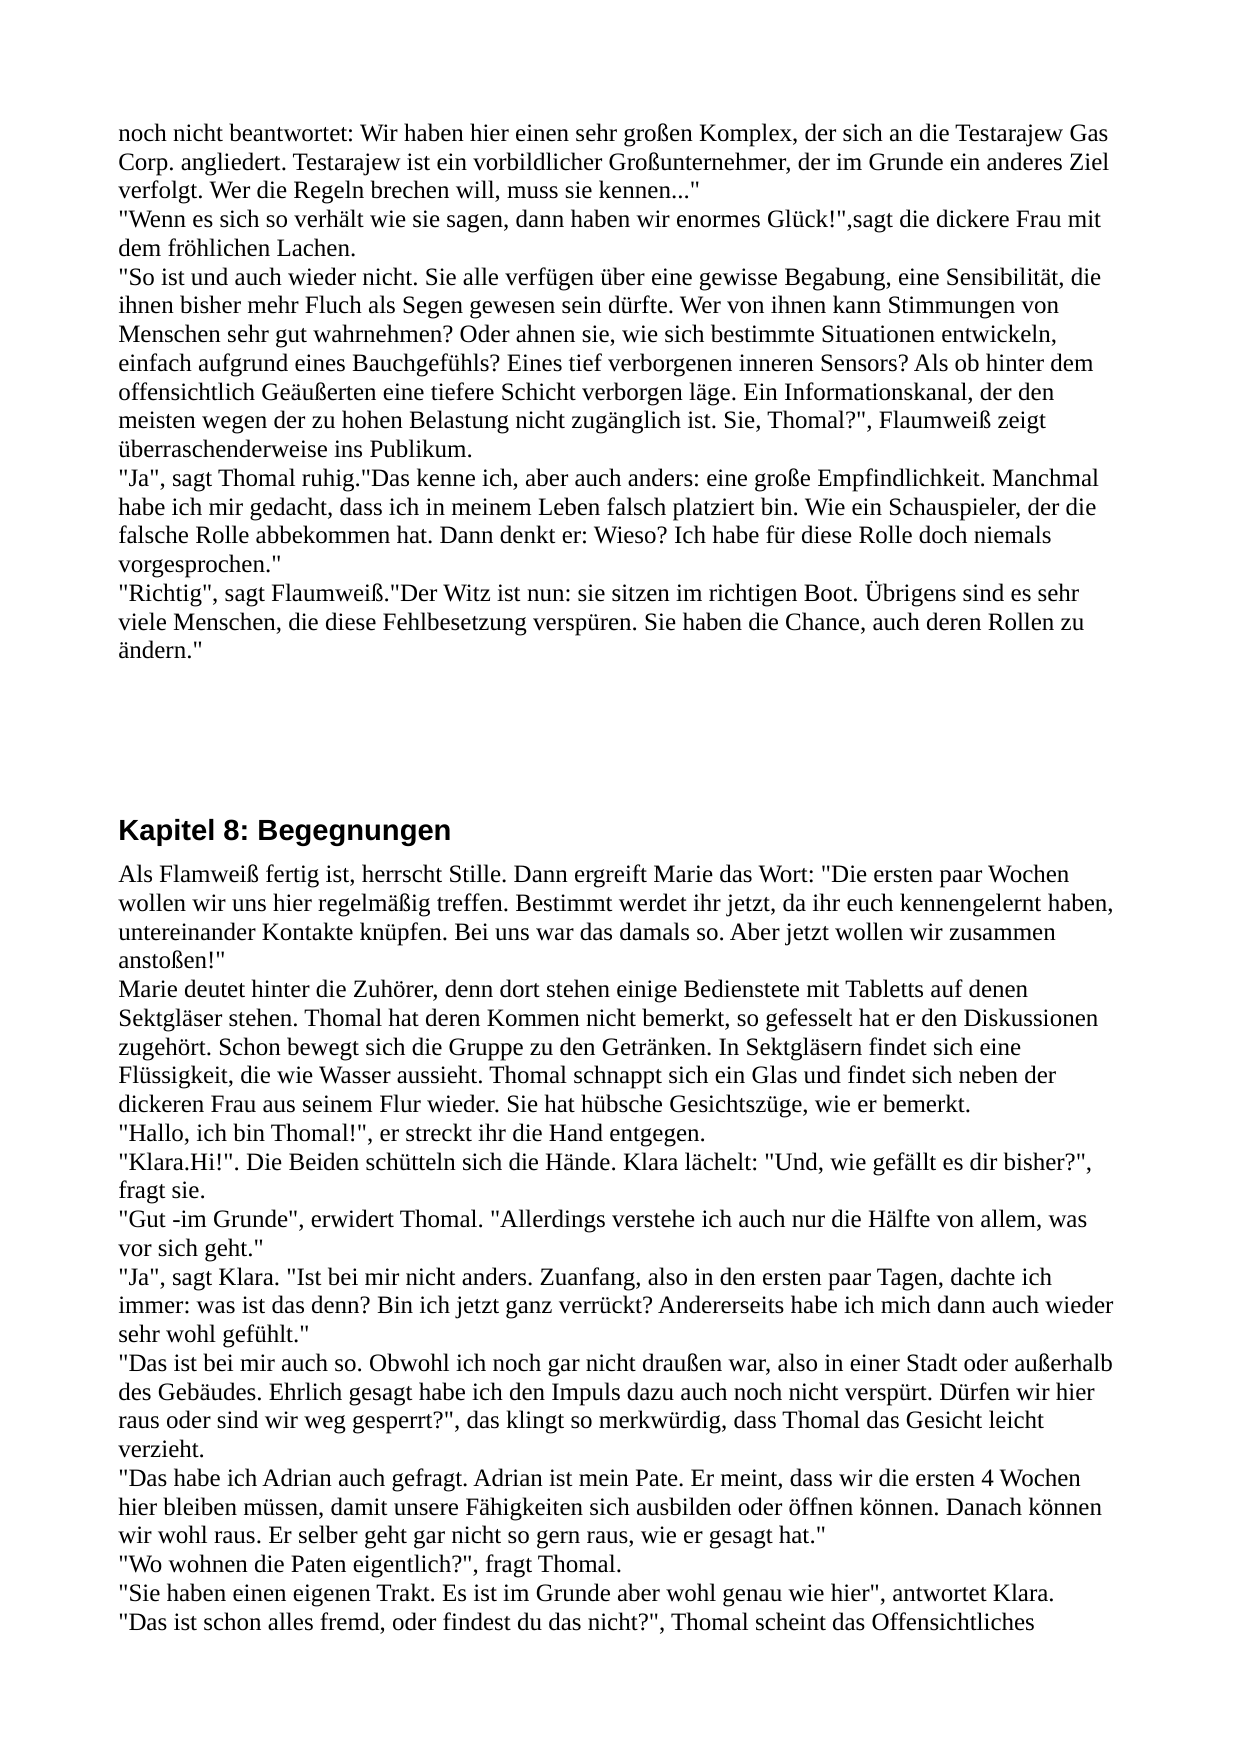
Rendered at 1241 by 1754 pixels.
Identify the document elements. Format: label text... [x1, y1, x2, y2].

text "Ja", sagt Thomal ruhig."Das kenne ich, aber auch anders: eine große Empfindlichkeit. Manchmal habe ich mir gedacht, dass ich in meinem Leben falsch platziert bin. Wie ein Schauspieler, der die falsche Rolle abbekommen hat. Dann denkt er: Wieso? Ich habe für diese Rolle doch niemals vorgesprochen." [118, 463, 1122, 578]
text "Wo wohnen die Paten eigentlich?", fragt Thomal. [118, 1549, 1122, 1578]
text "Wenn es sich so verhält wie sie sagen, dann haben wir enormes Glück!",sagt die dickere Frau mit dem fröhlichen Lachen. [118, 204, 1122, 262]
text "Das ist bei mir auch so. Obwohl ich noch gar nicht draußen war, also in einer Stadt oder außerhalb des Gebäudes. Ehrlich gesagt habe ich den Impuls dazu auch noch nicht verspürt. Dürfen wir hier raus oder sind wir weg gesperrt?", das klingt so merkwürdig, dass Thomal das Gesicht leicht verzieht. [118, 1348, 1122, 1463]
text "Richtig", sagt Flaumweiß."Der Witz ist nun: sie sitzen im richtigen Boot. Übrigens sind es sehr viele Menschen, die diese Fehlbesetzung verspüren. Sie haben die Chance, auch deren Rollen zu ändern." [118, 578, 1122, 664]
text "Sie haben einen eigenen Trakt. Es ist im Grunde aber wohl genau wie hier", antwortet Klara. [118, 1578, 1122, 1607]
text "Ja", sagt Klara. "Ist bei mir nicht anders. Zuanfang, also in den ersten paar Tagen, dachte ich immer: was ist das denn? Bin ich jetzt ganz verrückt? Andererseits habe ich mich dann auch wieder sehr wohl gefühlt." [118, 1262, 1122, 1348]
text "Das ist schon alles fremd, oder findest du das nicht?", Thomal scheint das Offensichtliches [118, 1607, 1122, 1635]
text "Klara.Hi!". Die Beiden schütteln sich die Hände. Klara lächelt: "Und, wie gefällt es dir bisher?", fragt sie. [118, 1147, 1122, 1204]
text Als Flamweiß fertig ist, herrscht Stille. Dann ergreift Marie das Wort: "Die ersten paar Wochen wollen wir uns hier regelmäßig treffen. Bestimmt werdet ihr jetzt, da ihr euch kennengelernt haben, untereinander Kontakte knüpfen. Bei uns war das damals so. Aber jetzt wollen wir zusammen anstoßen!" [118, 859, 1122, 974]
subtitle Kapitel 8: Begegnungen [118, 813, 1122, 847]
text "Das habe ich Adrian auch gefragt. Adrian ist mein Pate. Er meint, dass wir die ersten 4 Wochen hier bleiben müssen, damit unsere Fähigkeiten sich ausbilden oder öffnen können. Danach können wir wohl raus. Er selber geht gar nicht so gern raus, wie er gesagt hat." [118, 1463, 1122, 1549]
text noch nicht beantwortet: Wir haben hier einen sehr großen Komplex, der sich an die Testarajew Gas Corp. angliedert. Testarajew ist ein vorbildlicher Großunternehmer, der im Grunde ein anderes Ziel verfolgt. Wer die Regeln brechen will, muss sie kennen..." [118, 118, 1122, 204]
text "Hallo, ich bin Thomal!", er streckt ihr die Hand entgegen. [118, 1118, 1122, 1147]
text Marie deutet hinter die Zuhörer, denn dort stehen einige Bedienstete mit Tabletts auf denen Sektgläser stehen. Thomal hat deren Kommen nicht bemerkt, so gefesselt hat er den Diskussionen zugehört. Schon bewegt sich die Gruppe zu den Getränken. In Sektgläsern findet sich eine Flüssigkeit, die wie Wasser aussieht. Thomal schnappt sich ein Glas und findet sich neben der dickeren Frau aus seinem Flur wieder. Sie hat hübsche Gesichtszüge, wie er bemerkt. [118, 974, 1122, 1118]
text "Gut -im Grunde", erwidert Thomal. "Allerdings verstehe ich auch nur die Hälfte von allem, was vor sich geht." [118, 1204, 1122, 1262]
text "So ist und auch wieder nicht. Sie alle verfügen über eine gewisse Begabung, eine Sensibilität, die ihnen bisher mehr Fluch als Segen gewesen sein dürfte. Wer von ihnen kann Stimmungen von Menschen sehr gut wahrnehmen? Oder ahnen sie, wie sich bestimmte Situationen entwickeln, einfach aufgrund eines Bauchgefühls? Eines tief verborgenen inneren Sensors? Als ob hinter dem offensichtlich Geäußerten eine tiefere Schicht verborgen läge. Ein Informationskanal, der den meisten wegen der zu hohen Belastung nicht zugänglich ist. Sie, Thomal?", Flaumweiß zeigt überraschenderweise ins Publikum. [118, 262, 1122, 463]
